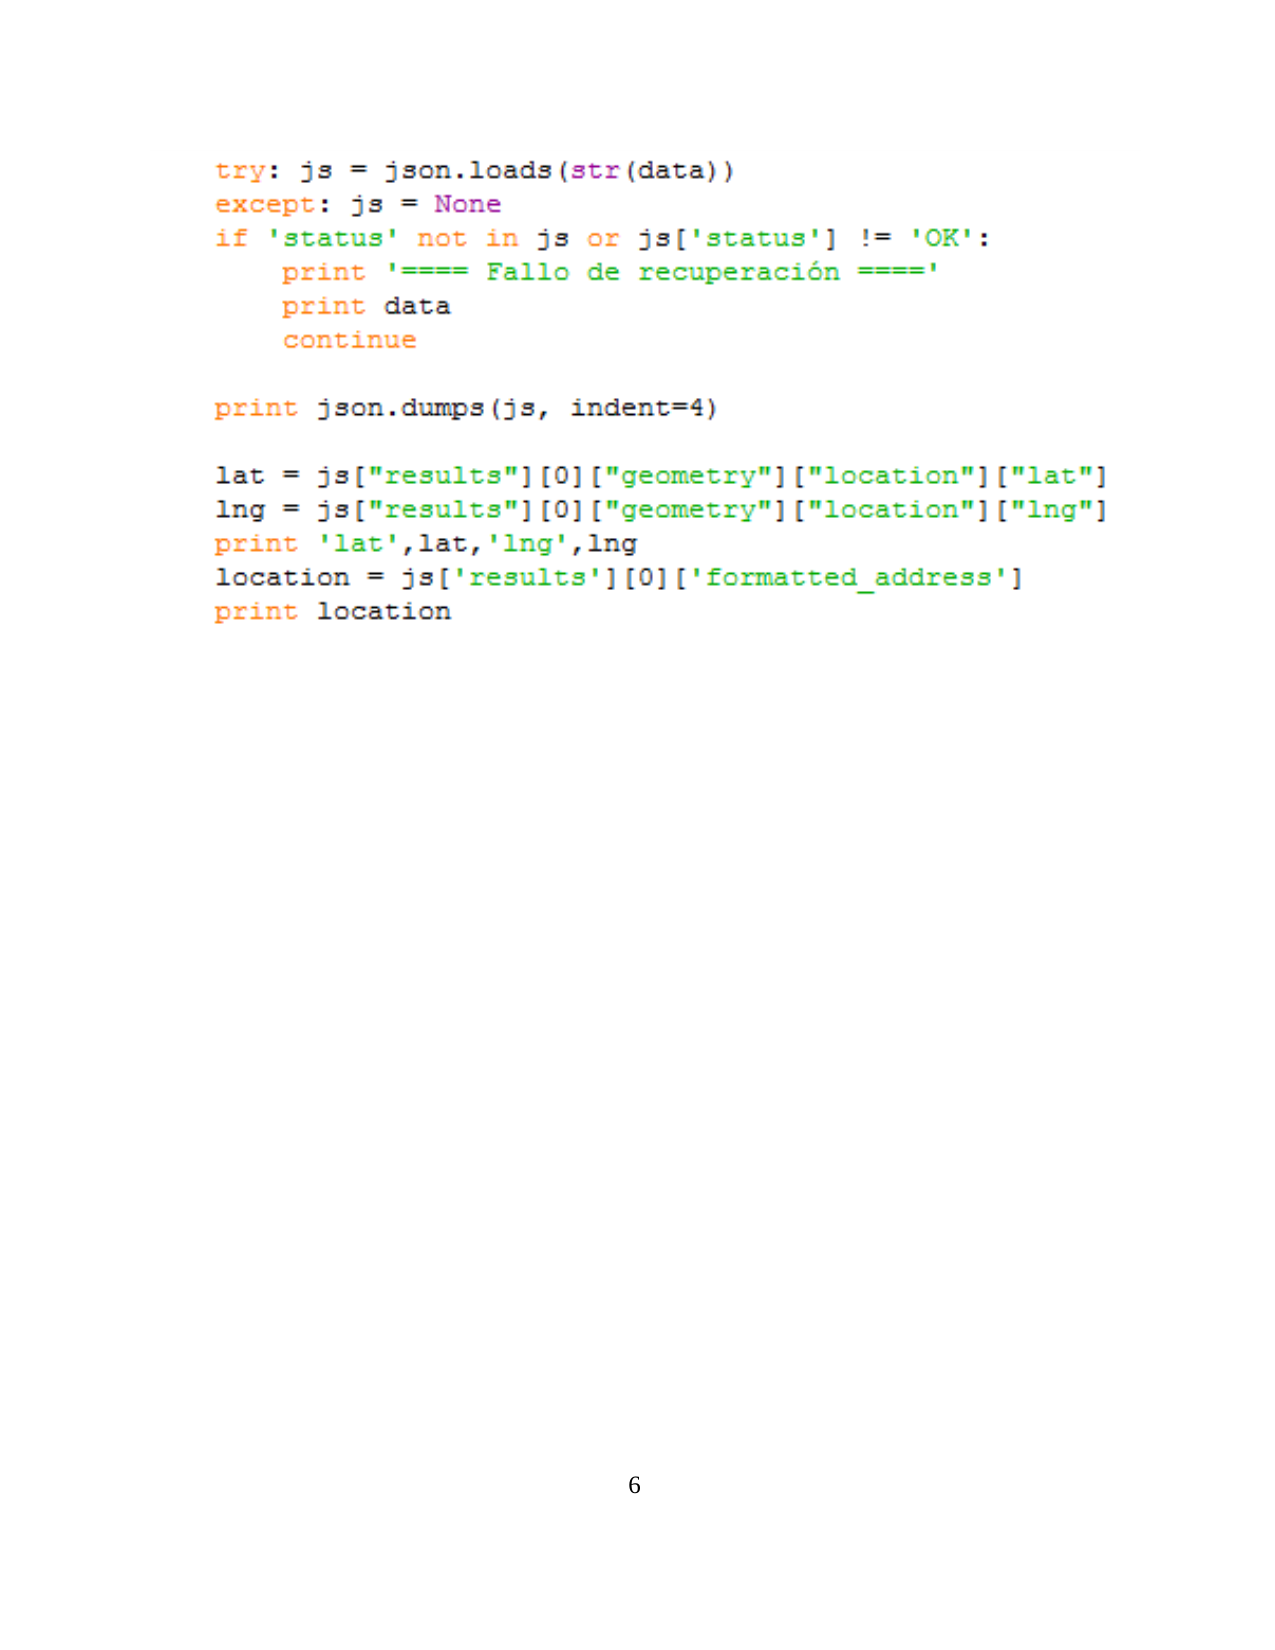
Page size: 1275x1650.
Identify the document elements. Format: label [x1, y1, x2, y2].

picture [150, 150, 1141, 643]
